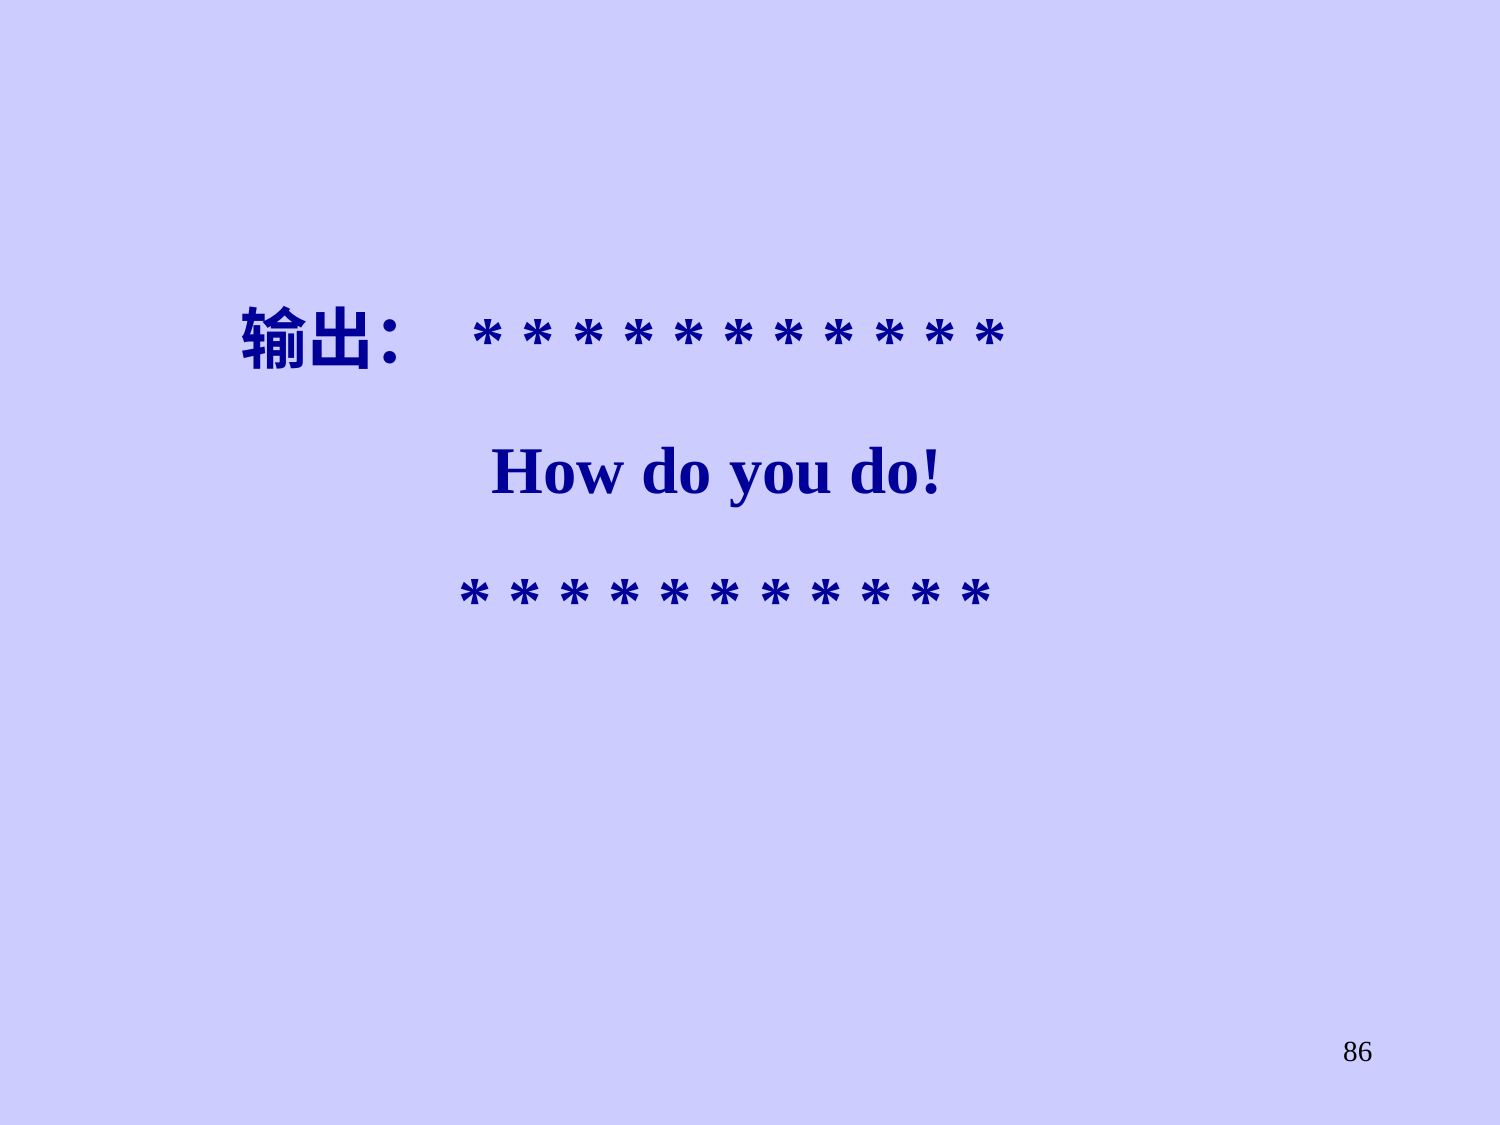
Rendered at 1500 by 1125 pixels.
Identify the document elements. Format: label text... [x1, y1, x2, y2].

text_box 输出： * * * * * * * * * * * How do you do! * * * * * * * * * * * [237, 287, 1201, 639]
text_box [1074, 1025, 1388, 1101]
